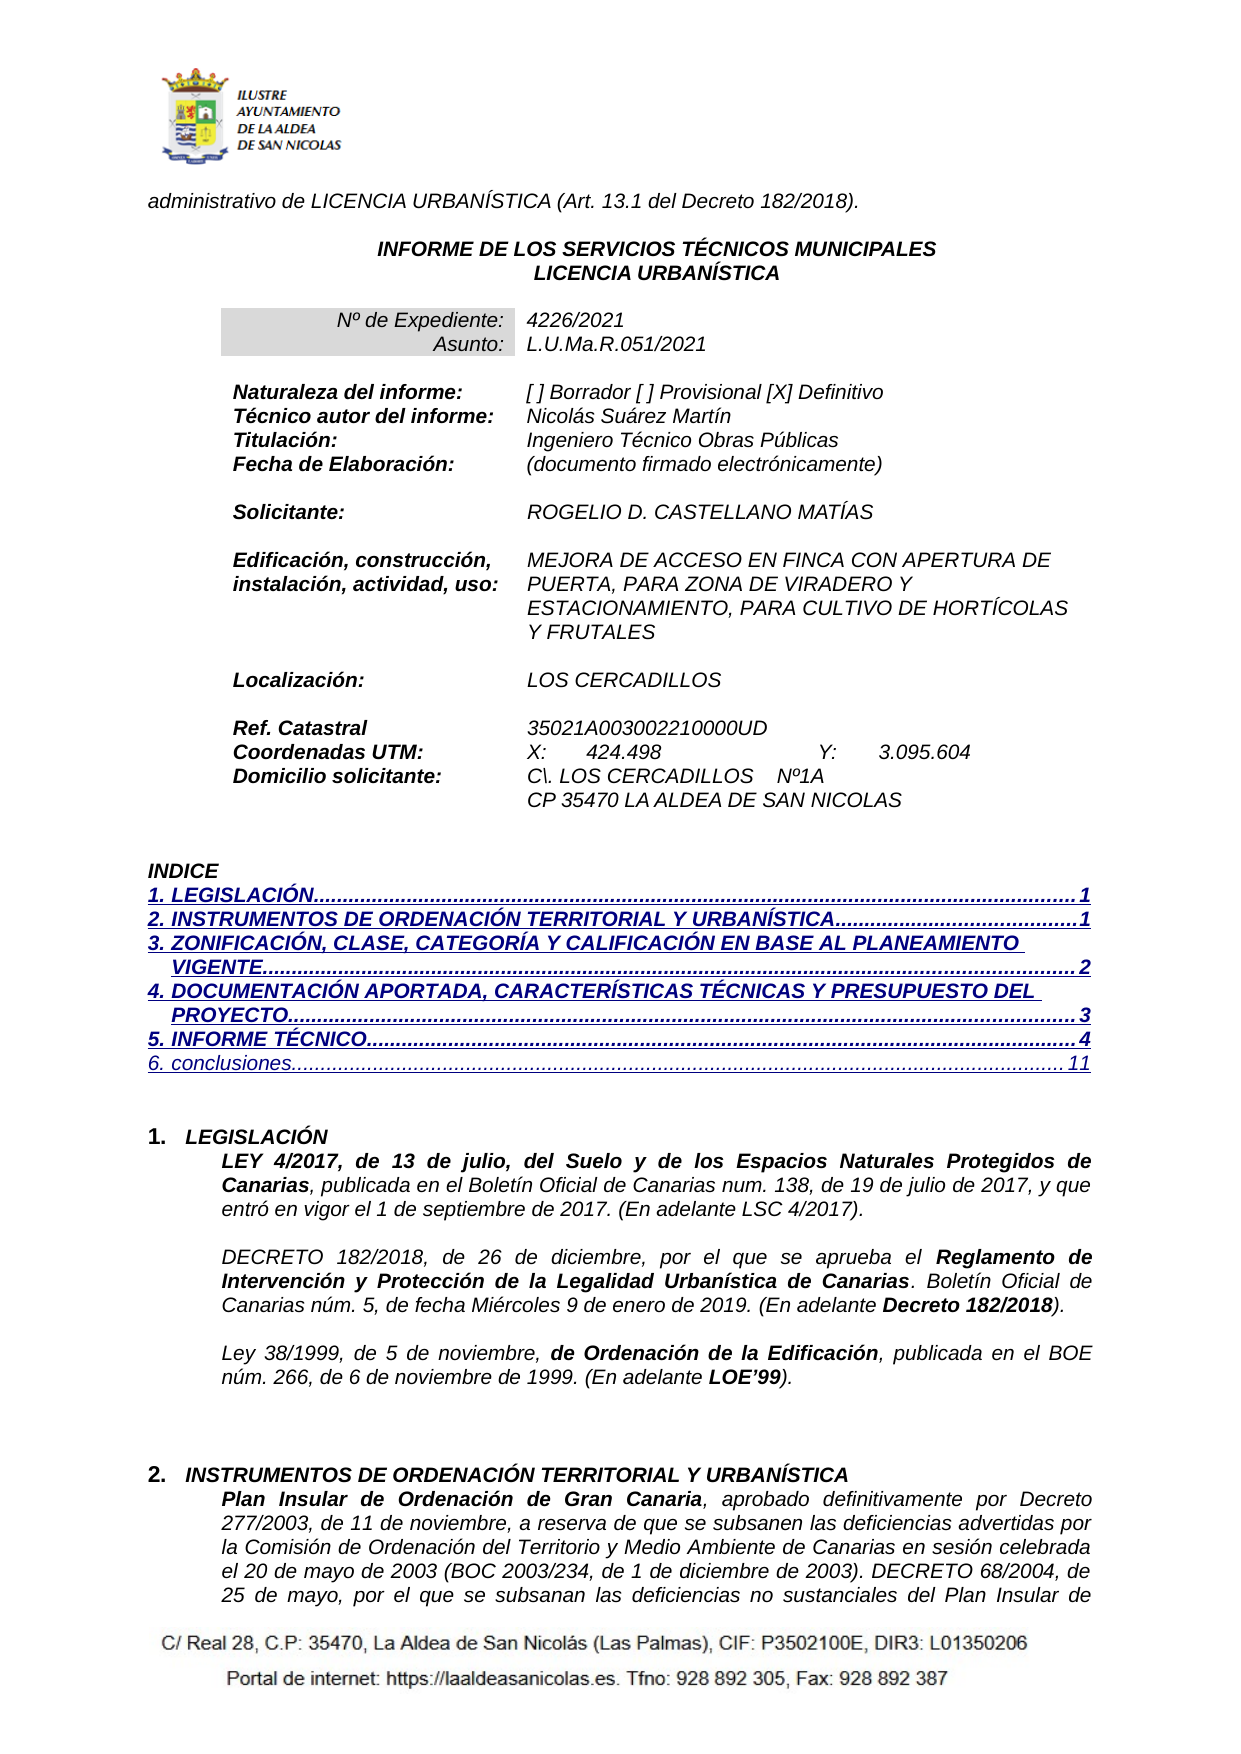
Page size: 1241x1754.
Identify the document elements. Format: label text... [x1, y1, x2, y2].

table_cell Técnico autor del informe: [221, 404, 515, 428]
table_header Edificación, construcción, instalación, actividad, uso: [221, 548, 516, 668]
table_cell (documento firmado electrónicamente) [515, 452, 1085, 476]
table_cell Coordenadas UTM: [221, 740, 516, 763]
text LICENCIA URBANÍSTICA [221, 260, 1093, 284]
table_cell Domicilio solicitante: [221, 764, 516, 811]
table_cell L.U.Ma.R.051/2021 [515, 332, 1085, 356]
table_cell Nicolás Suárez Martín [515, 404, 1085, 428]
table_header ROGELIO D. CASTELLANO MATÍAS [515, 500, 1084, 524]
table_cell X: [516, 740, 575, 763]
table_cell Localización: Ref. Catastral [221, 668, 516, 739]
table_cell C\. LOS CERCADILLOS Nº1A CP 35470 LA ALDEA DE SAN NICOLAS [516, 764, 1085, 811]
table_cell 424.498 [575, 740, 806, 763]
text INFORME DE LOS SERVICIOS TÉCNICOS MUNICIPALES [221, 236, 1093, 260]
text 3. ZONIFICACIÓN, CLASE, CATEGORÍA Y CALIFICACIÓN en base al planeamiento vigente 2 [148, 931, 1093, 979]
table_cell Titulación: [221, 428, 515, 452]
table_header Nº de Expediente: [221, 308, 515, 332]
text LEY 4/2017, de 13 de julio, del Suelo y de los Espacios Naturales Protegidos de Canarias, publicada en el Boletín Oficial de Canarias num. 138, de 19 de julio de 2017, y que entró en vigor el 1 de septiembre de 2017. (En adelante LSC 4/2017). [221, 1149, 1093, 1221]
list instrumentos de ordenación territorial y urbanística [148, 1461, 1093, 1487]
text 1. LEGISLACIÓN 1 [148, 883, 1093, 907]
text Plan Insular de Ordenación de Gran Canaria, aprobado definitivamente por Decreto 277/2003, de 11 de noviembre, a reserva de que se subsanen las deficiencias advertidas por la Comisión de Ordenación del Territorio y Medio Ambiente de Canarias en sesión celebrada el 20 de mayo de 2003 (BOC 2003/234, de 1 de diciembre de 2003). DECRETO 68/2004, de 25 de mayo, por el que se subsanan las deficiencias no sustanciales del Plan Insular de [221, 1487, 1093, 1607]
list LEGISLACIÓN [148, 1123, 1093, 1149]
table_cell Y: [806, 740, 867, 763]
text 6. conclusiones 11 [148, 1051, 1093, 1075]
text 2. instrumentos de ordenación territorial y urbanística 1 [148, 907, 1093, 931]
text administrativo de LICENCIA URBANÍSTICA (Art. 13.1 del Decreto 182/2018). [148, 188, 1093, 212]
text 4. documentación aportada, características técnicas y presupuesto del proyecto 3 [148, 979, 1093, 1027]
table_header 4226/2021 [515, 308, 1085, 332]
picture [148, 60, 357, 172]
table_header MEJORA DE ACCESO EN FINCA CON APERTURA DE PUERTA, PARA ZONA DE VIRADERO Y ESTACIONAMIENTO, PARA CULTIVO DE HORTÍCOLAS Y FRUTALES [516, 548, 1085, 668]
picture [149, 1627, 1034, 1694]
table_header Naturaleza del informe: [221, 380, 515, 404]
table_cell Fecha de Elaboración: [221, 452, 515, 476]
table_header Solicitante: [221, 500, 515, 524]
table_cell LOS CERCADILLOS 35021A003002210000UD [516, 668, 1085, 739]
table_cell Asunto: [221, 332, 515, 356]
table_cell Ingeniero Técnico Obras Públicas [515, 428, 1085, 452]
text Ley 38/1999, de 5 de noviembre, de Ordenación de la Edificación, publicada en el BOE núm. 266, de 6 de noviembre de 1999. (En adelante LOE’99). [221, 1341, 1093, 1389]
text INDICE [148, 859, 1093, 883]
text 5. INFORME TÉCNICO 4 [148, 1027, 1093, 1051]
table_cell 3.095.604 [867, 740, 1085, 763]
text DECRETO 182/2018, de 26 de diciembre, por el que se aprueba el Reglamento de Intervención y Protección de la Legalidad Urbanística de Canarias. Boletín Oficial de Canarias núm. 5, de fecha Miércoles 9 de enero de 2019. (En adelante Decreto 182/2018). [221, 1245, 1093, 1317]
table_header [ ] Borrador [ ] Provisional [X] Definitivo [515, 380, 1085, 404]
